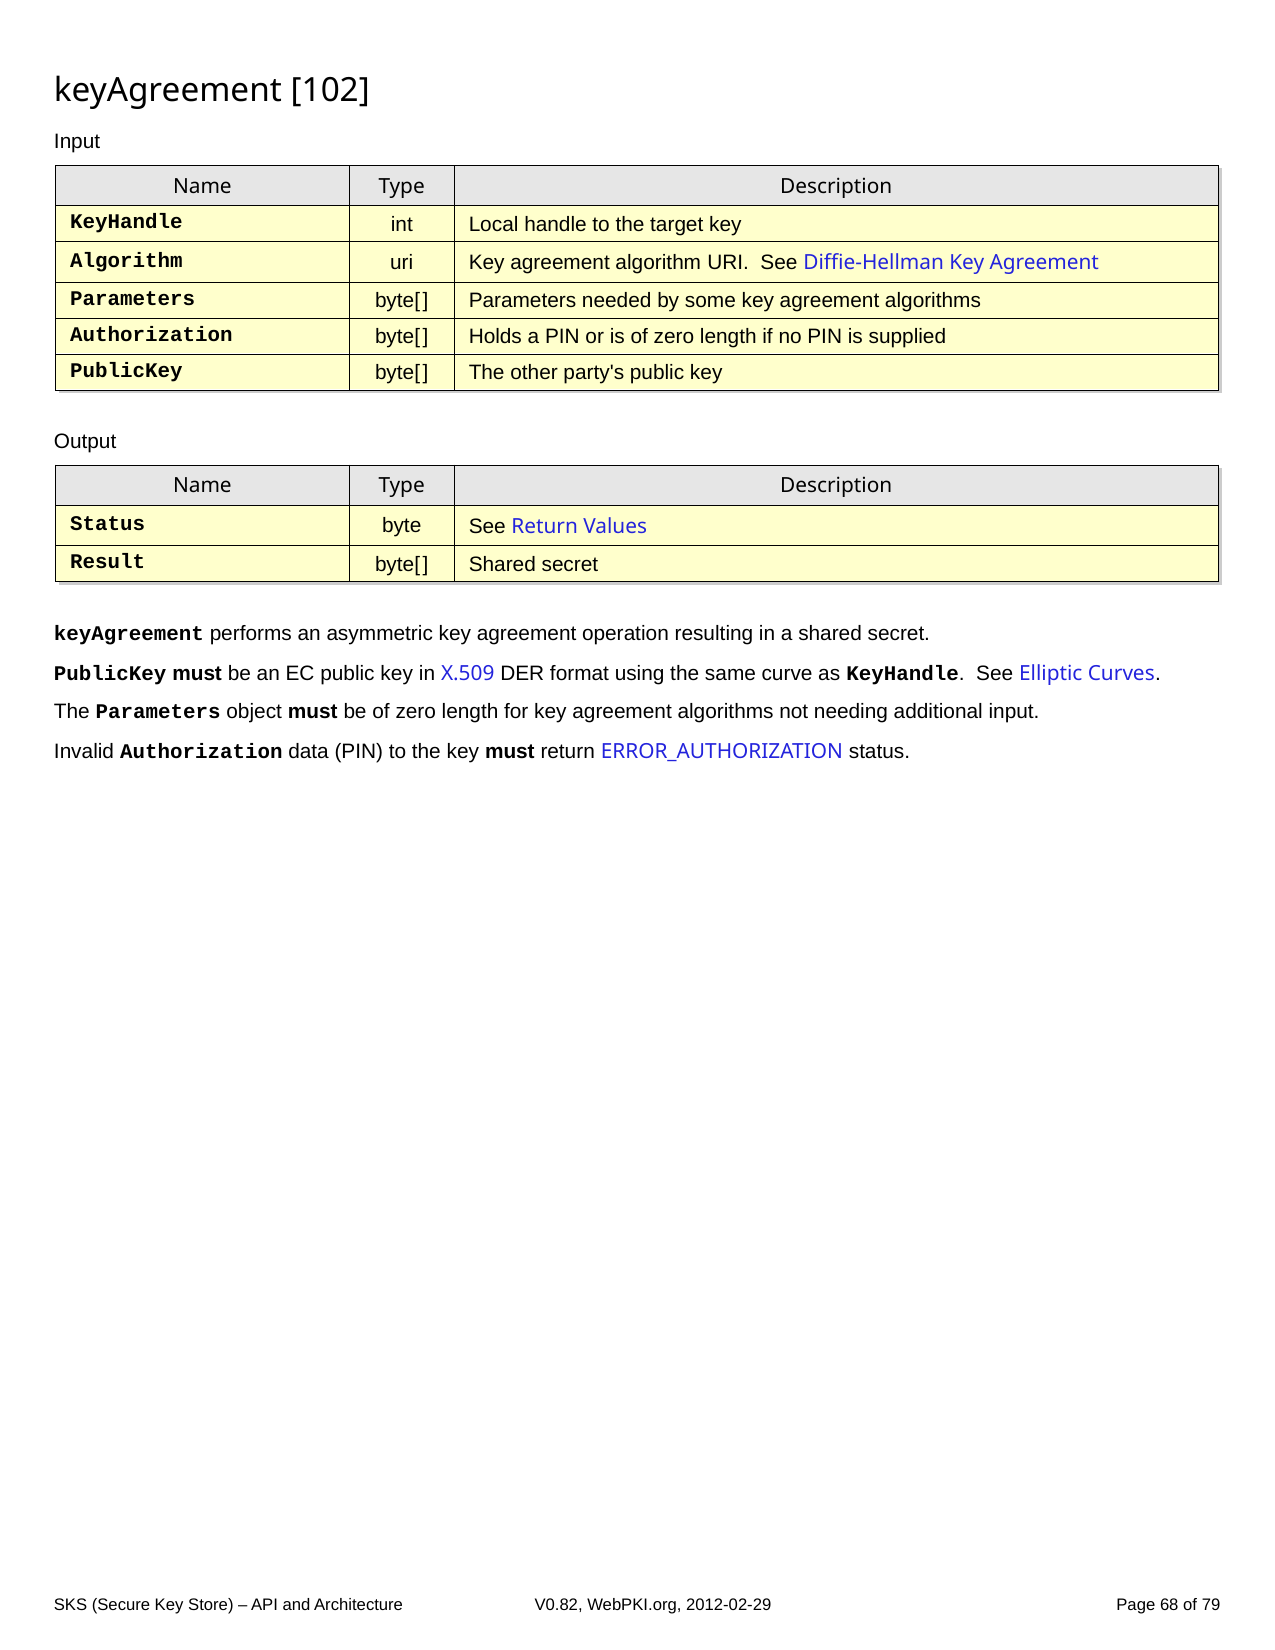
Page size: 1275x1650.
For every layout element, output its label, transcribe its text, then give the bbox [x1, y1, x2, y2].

subtitle keyAgreement [102] [54, 66, 1221, 111]
table_cell byte⁮[ ] [350, 546, 454, 581]
table_cell Shared secret [455, 546, 1218, 581]
table_cell uri [350, 242, 454, 282]
text Output [54, 429, 1221, 453]
table_cell The other party's public key [455, 355, 1218, 389]
text Invalid Authorization data (PIN) to the key must return ERROR_AUTHORIZATION status. [54, 736, 1221, 765]
table_cell Result [56, 546, 349, 581]
table_cell Key agreement algorithm URI. See Diffie-Hellman Key Agreement ‎ [455, 242, 1218, 282]
table_cell Status [56, 506, 349, 545]
text keyAgreement performs an asymmetric key agreement operation resulting in a shared secret. [54, 621, 1221, 647]
table_cell byte⁮[ ] [350, 355, 454, 389]
table_cell Local handle to the target key [455, 206, 1218, 241]
table_cell Parameters needed by some key agreement algorithms [455, 283, 1218, 318]
text Input [54, 129, 1221, 153]
table_cell int [350, 206, 454, 241]
table_cell See Return Values [455, 506, 1218, 545]
table_cell byte⁮[ ] [350, 319, 454, 353]
table_cell Algorithm [56, 242, 349, 282]
table_header Description [455, 466, 1218, 505]
table_cell Parameters [56, 283, 349, 318]
table_cell Holds a PIN or is of zero length if no PIN is supplied [455, 319, 1218, 353]
table_header Type [350, 466, 454, 505]
text PublicKey must be an EC public key in X.509 DER format using the same curve as KeyHandle. See Elliptic Curves. [54, 658, 1221, 687]
table_cell byte⁮[ ] [350, 283, 454, 318]
table_header Description [455, 166, 1218, 205]
table_cell byte [350, 506, 454, 545]
table_header Type [350, 166, 454, 205]
table_cell PublicKey [56, 355, 349, 389]
table_cell KeyHandle [56, 206, 349, 241]
table_cell Authorization [56, 319, 349, 353]
table_header Name [56, 166, 349, 205]
table_header Name [56, 466, 349, 505]
text The Parameters object must be of zero length for key agreement algorithms not needing additional input. [54, 699, 1221, 724]
